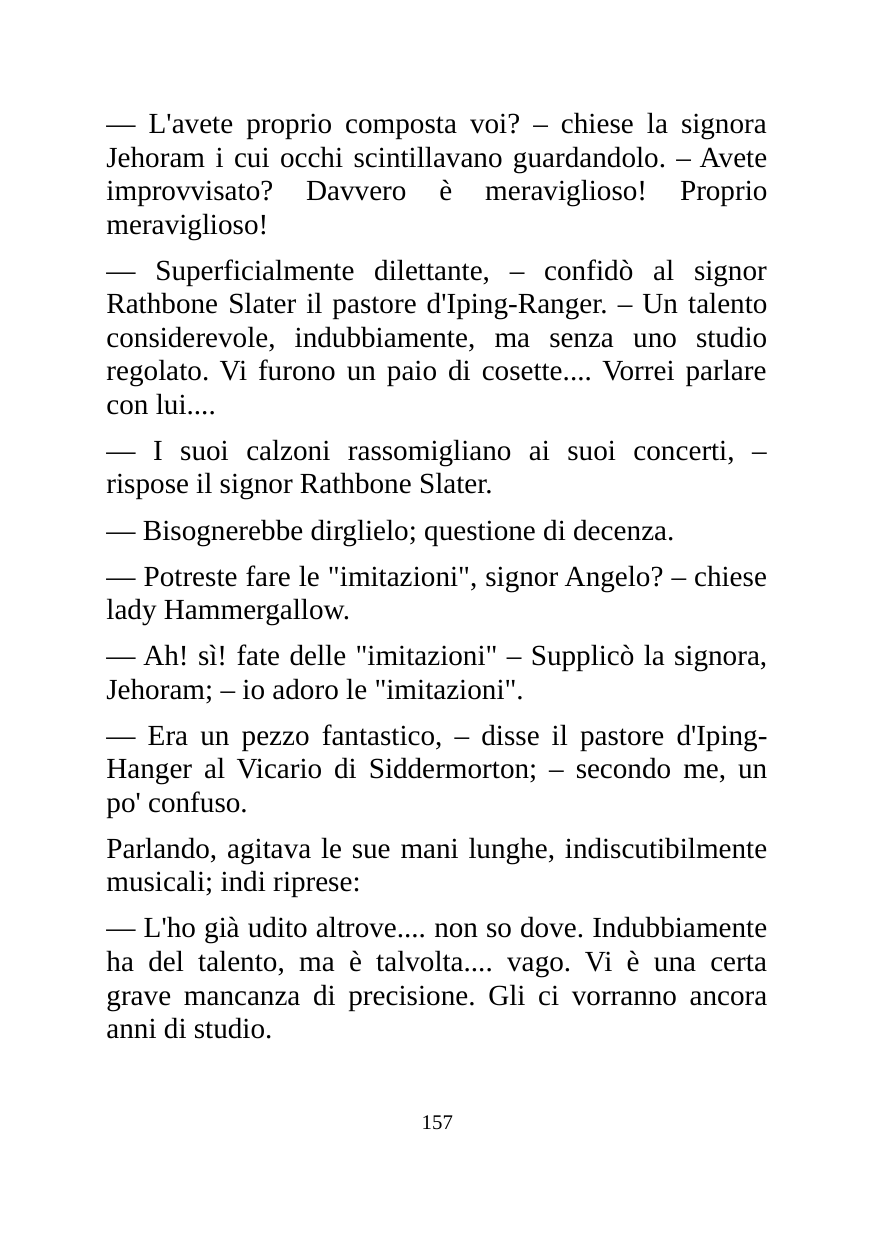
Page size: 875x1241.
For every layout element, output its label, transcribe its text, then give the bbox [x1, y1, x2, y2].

text — Superficialmente dilettante, – confidò al signor Rathbone Slater il pastore d'Iping-Ranger. – Un talento considerevole, indubbiamente, ma senza uno studio regolato. Vi furono un paio di cosette.... Vorrei parlare con lui.... [106, 253, 768, 421]
text — Bisognerebbe dirglielo; questione di decenza. [106, 513, 768, 546]
text — L'avete proprio composta voi? – chiese la signora Jehoram i cui occhi scintillavano guardandolo. – Avete improvvisato? Davvero è meraviglioso! Proprio meraviglioso! [106, 106, 768, 240]
text — L'ho già udito altrove.... non so dove. Indubbiamente ha del talento, ma è talvolta.... vago. Vi è una certa grave mancanza di precisione. Gli ci vorranno ancora anni di studio. [106, 911, 768, 1045]
text — I suoi calzoni rassomigliano ai suoi concerti, – rispose il signor Rathbone Slater. [106, 433, 768, 500]
text — Era un pezzo fantastico, – disse il pastore d'Iping-Hanger al Vicario di Siddermorton; – secondo me, un po' confuso. [106, 718, 768, 818]
text Parlando, agitava le sue mani lunghe, indiscutibilmente musicali; indi riprese: [106, 831, 768, 898]
text — Potreste fare le "imitazioni", signor Angelo? – chiese lady Hammergallow. [106, 559, 768, 626]
text — Ah! sì! fate delle "imitazioni" – Supplicò la signora, Jehoram; – io adoro le "imitazioni". [106, 638, 768, 705]
